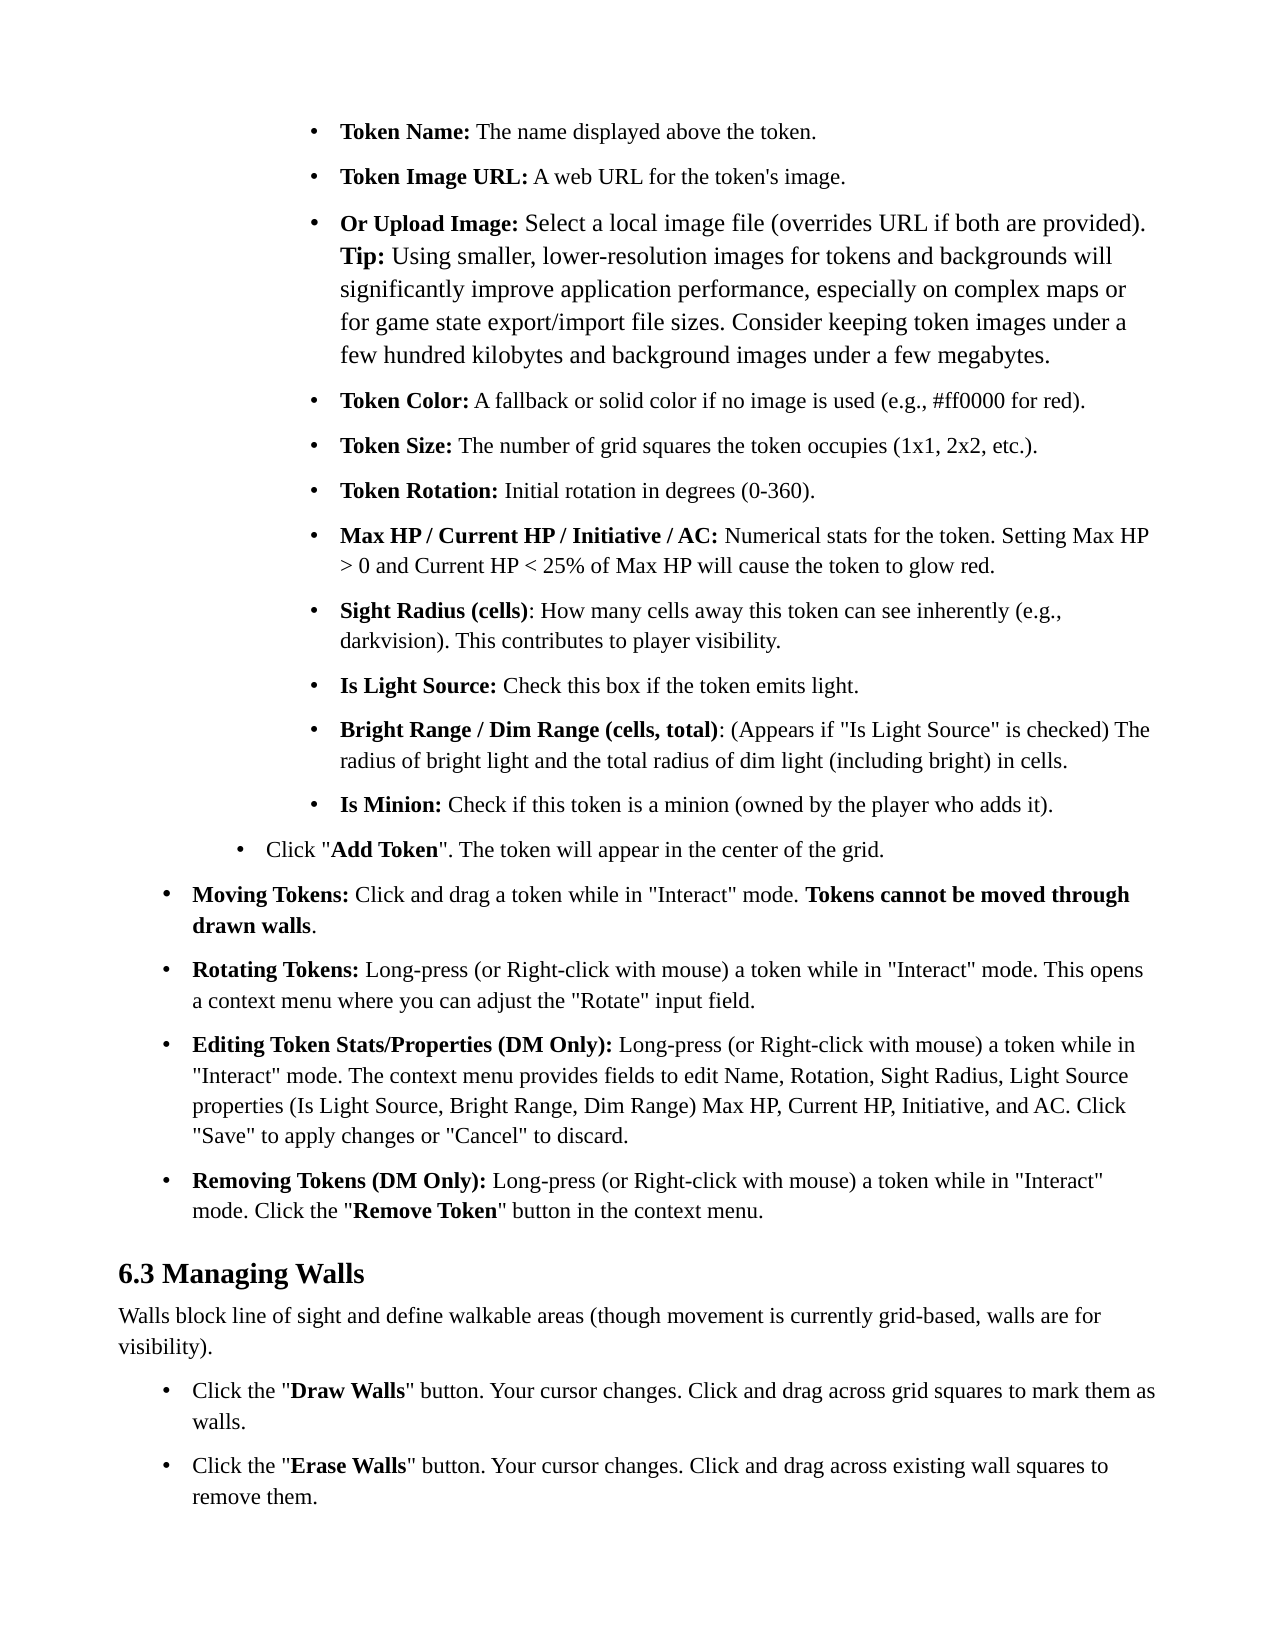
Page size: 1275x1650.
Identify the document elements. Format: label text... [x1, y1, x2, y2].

list Click the "Draw Walls" button. Your cursor changes. Click and drag across grid squares to mark them as walls. [162, 1378, 1157, 1434]
subtitle 6.3 Managing Walls [118, 1257, 1157, 1290]
list Is Minion: Check if this token is a minion (owned by the player who adds it). [310, 792, 1157, 818]
list Token Rotation: Initial rotation in degrees (0-360). [310, 477, 1157, 503]
list Token Size: The number of grid squares the token occupies (1x1, 2x2, etc.). [310, 432, 1157, 458]
list Sight Radius (cells): How many cells away this token can see inherently (e.g., darkvision). This contributes to player visibility. [310, 597, 1157, 653]
list Token Image URL: A web URL for the token's image. [310, 163, 1157, 189]
list Token Name: The name displayed above the token. [310, 118, 1157, 144]
list Editing Token Stats/Properties (DM Only): Long-press (or Right-click with mouse) a token while in "Interact" mode. The context menu provides fields to edit Name, Rotation, Sight Radius, Light Source properties (Is Light Source, Bright Range, Dim Range) Max HP, Current HP, Initiative, and AC. Click "Save" to apply changes or "Cancel" to discard. [162, 1032, 1157, 1148]
list Bright Range / Dim Range (cells, total): (Appears if "Is Light Source" is checked) The radius of bright light and the total radius of dim light (including bright) in cells. [310, 717, 1157, 773]
list Click "Add Token". The token will appear in the center of the grid. [236, 836, 1157, 863]
list Max HP / Current HP / Initiative / AC: Numerical stats for the token. Setting Max HP > 0 and Current HP < 25% of Max HP will cause the token to glow red. [310, 522, 1157, 578]
text Walls block line of sight and define walkable areas (though movement is currently grid-based, walls are for visibility). [118, 1303, 1157, 1359]
list Removing Tokens (DM Only): Long-press (or Right-click with mouse) a token while in "Interact" mode. Click the "Remove Token" button in the context menu. [162, 1167, 1157, 1223]
list Moving Tokens: Click and drag a token while in "Interact" mode. Tokens cannot be moved through drawn walls. [162, 881, 1157, 938]
list Or Upload Image: Select a local image file (overrides URL if both are provided). Tip: Using smaller, lower-resolution images for tokens and backgrounds will significantly improve application performance, especially on complex maps or for game state export/import file sizes. Consider keeping token images under a few hundred kilobytes and background images under a few megabytes. [310, 208, 1157, 368]
list Rotating Tokens: Long-press (or Right-click with mouse) a token while in "Interact" mode. This opens a context menu where you can adjust the "Rotate" input field. [162, 957, 1157, 1013]
list Is Light Source: Check this box if the token emits light. [310, 672, 1157, 698]
list Token Color: A fallback or solid color if no image is used (e.g., #ff0000 for red). [310, 387, 1157, 414]
list Click the "Erase Walls" button. Your cursor changes. Click and drag across existing wall squares to remove them. [162, 1453, 1157, 1509]
